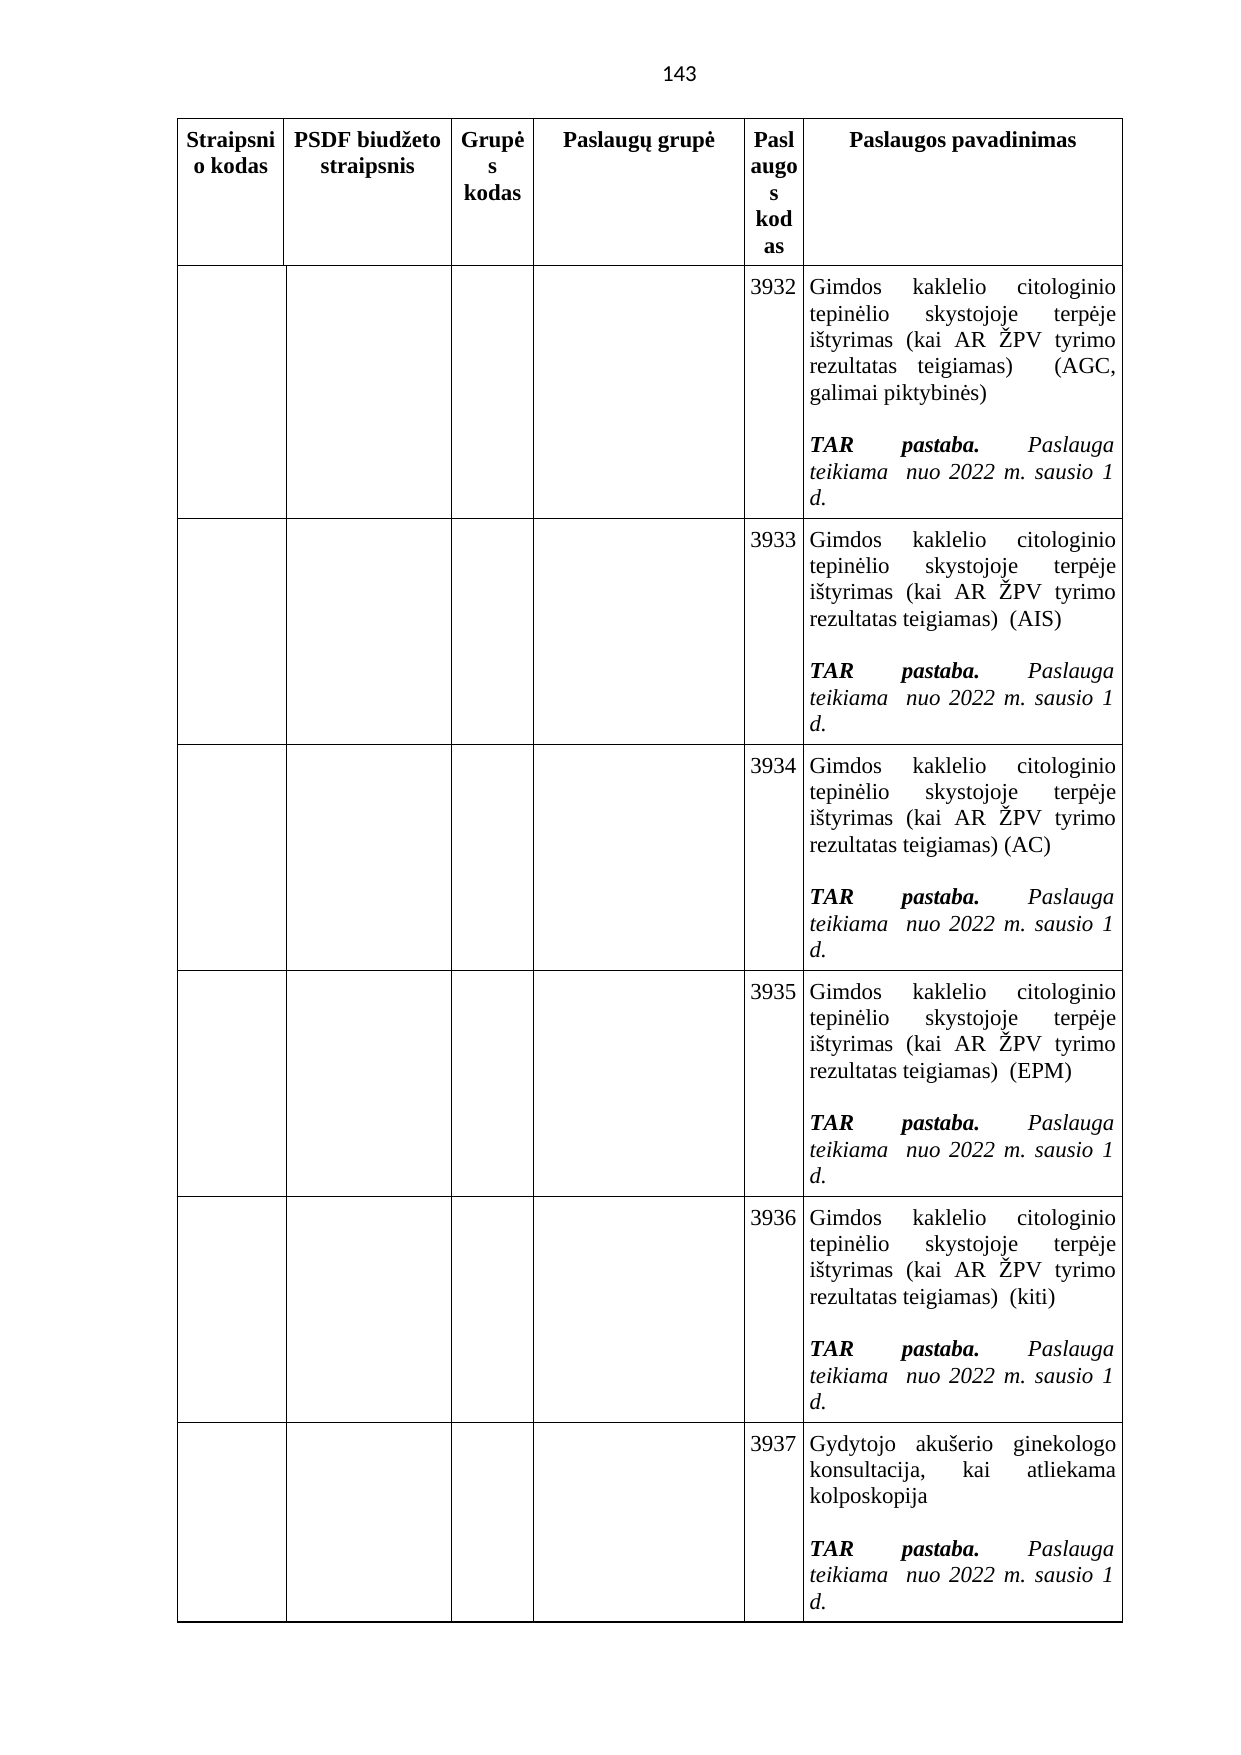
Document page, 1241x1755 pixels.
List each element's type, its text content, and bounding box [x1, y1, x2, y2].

table_header PSDF biudžeto straipsnis [284, 119, 451, 265]
table_cell [287, 1423, 451, 1621]
table_cell [287, 266, 451, 517]
table_cell [452, 1197, 533, 1422]
table_cell [452, 519, 533, 743]
table_cell 3935 [745, 971, 803, 1196]
table_cell Gimdos kaklelio citologinio tepinėlio skystojoje terpėje ištyrimas (kai AR ŽPV tyrimo rezultatas teigiamas) (EPM) TAR pastaba. Paslauga teikiama nuo 2022 m. sausio 1 d. [804, 971, 1122, 1196]
table_cell Gydytojo akušerio ginekologo konsultacija, kai atliekama kolposkopija TAR pastaba. Paslauga teikiama nuo 2022 m. sausio 1 d. [804, 1423, 1122, 1621]
table_cell 3934 [745, 745, 803, 969]
table_cell [178, 971, 286, 1196]
table_cell 3937 [745, 1423, 803, 1621]
table_cell [534, 519, 744, 743]
table_header Paslaugų grupė [534, 119, 744, 265]
table_cell [178, 1197, 286, 1422]
table_header Paslaugos pavadinimas [804, 119, 1122, 265]
table_cell [452, 1423, 533, 1621]
table_cell [452, 745, 533, 969]
table_header Paslaugos kodas [745, 119, 803, 265]
table_cell Gimdos kaklelio citologinio tepinėlio skystojoje terpėje ištyrimas (kai AR ŽPV tyrimo rezultatas teigiamas) (AC) TAR pastaba. Paslauga teikiama nuo 2022 m. sausio 1 d. [804, 745, 1122, 969]
table_cell [178, 266, 286, 517]
table_cell [534, 971, 744, 1196]
table_cell [452, 971, 533, 1196]
table_cell [287, 1197, 451, 1422]
table_cell [287, 519, 451, 743]
table_cell [287, 745, 451, 969]
table_cell [534, 1197, 744, 1422]
table_cell [534, 745, 744, 969]
table_cell [178, 1423, 286, 1621]
table_cell [534, 1423, 744, 1621]
table_header Straipsnio kodas [178, 119, 283, 265]
table_cell [287, 971, 451, 1196]
table_cell Gimdos kaklelio citologinio tepinėlio skystojoje terpėje ištyrimas (kai AR ŽPV tyrimo rezultatas teigiamas) (kiti) TAR pastaba. Paslauga teikiama nuo 2022 m. sausio 1 d. [804, 1197, 1122, 1422]
table_cell 3932 [745, 266, 803, 517]
table_cell 3936 [745, 1197, 803, 1422]
table_cell Gimdos kaklelio citologinio tepinėlio skystojoje terpėje ištyrimas (kai AR ŽPV tyrimo rezultatas teigiamas) (AGC, galimai piktybinės) TAR pastaba. Paslauga teikiama nuo 2022 m. sausio 1 d. [804, 266, 1122, 517]
table_cell [534, 266, 744, 517]
table_cell [452, 266, 533, 517]
table_cell [178, 745, 286, 969]
table_cell Gimdos kaklelio citologinio tepinėlio skystojoje terpėje ištyrimas (kai AR ŽPV tyrimo rezultatas teigiamas) (AIS) TAR pastaba. Paslauga teikiama nuo 2022 m. sausio 1 d. [804, 519, 1122, 743]
table_cell [178, 519, 286, 743]
table_cell 3933 [745, 519, 803, 743]
table_header Grupės kodas [452, 119, 533, 265]
